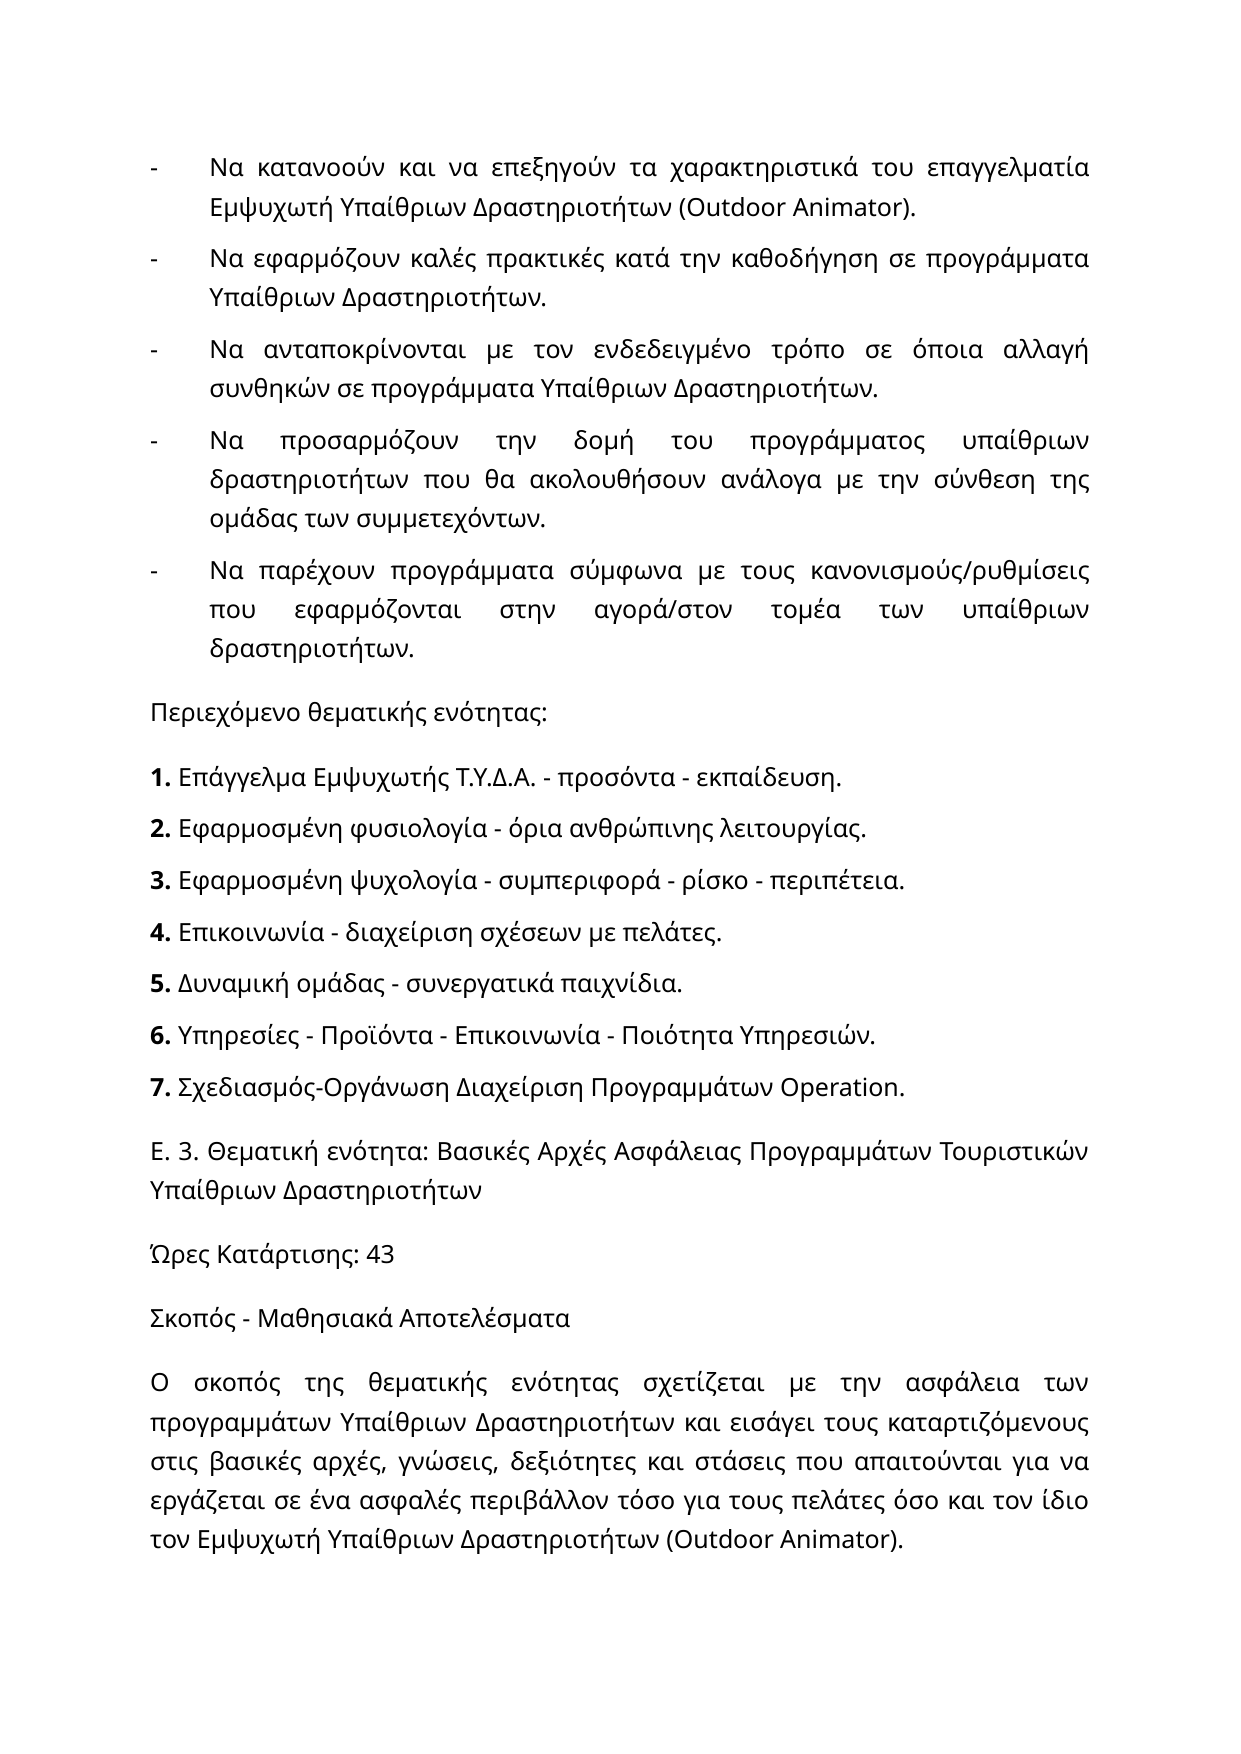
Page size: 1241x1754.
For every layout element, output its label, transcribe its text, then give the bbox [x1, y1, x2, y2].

text 7. Σχεδιασμός-Οργάνωση Διαχείριση Προγραμμάτων Operation. [150, 1069, 1090, 1103]
text 1. Επάγγελμα Εμψυχωτής Τ.Υ.Δ.Α. - προσόντα - εκπαίδευση. [150, 759, 1090, 793]
text Περιεχόμενο θεματικής ενότητας: [150, 695, 1090, 729]
text Ε. 3. Θεματική ενότητα: Βασικές Αρχές Ασφάλειας Προγραμμάτων Τουριστικών Υπαίθριων Δραστηριοτήτων [150, 1133, 1090, 1207]
text 5. Δυναμική ομάδας - συνεργατικά παιχνίδια. [150, 966, 1090, 1000]
list - Να κατανοούν και να επεξηγούν τα χαρακτηριστικά του επαγγελματία Εμψυχωτή Υπαίθριων Δραστηριοτήτων (Outdoor Animator). [150, 150, 1090, 223]
list - Να προσαρμόζουν την δομή του προγράμματος υπαίθριων δραστηριοτήτων που θα ακολουθήσουν ανάλογα με την σύνθεση της ομάδας των συμμετεχόντων. [150, 422, 1090, 535]
text Ώρες Κατάρτισης: 43 [150, 1237, 1090, 1271]
text 3. Εφαρμοσμένη ψυχολογία - συμπεριφορά - ρίσκο - περιπέτεια. [150, 862, 1090, 897]
list - Να εφαρμόζουν καλές πρακτικές κατά την καθοδήγηση σε προγράμματα Υπαίθριων Δραστηριοτήτων. [150, 241, 1090, 314]
list - Να ανταποκρίνονται με τον ενδεδειγμένο τρόπο σε όποια αλλαγή συνθηκών σε προγράμματα Υπαίθριων Δραστηριοτήτων. [150, 332, 1090, 405]
list - Να παρέχουν προγράμματα σύμφωνα με τους κανονισμούς/ρυθμίσεις που εφαρμόζονται στην αγορά/στον τομέα των υπαίθριων δραστηριοτήτων. [150, 552, 1090, 665]
text 4. Επικοινωνία - διαχείριση σχέσεων με πελάτες. [150, 914, 1090, 948]
text 2. Εφαρμοσμένη φυσιολογία - όρια ανθρώπινης λειτουργίας. [150, 811, 1090, 845]
text Σκοπός - Μαθησιακά Αποτελέσματα [150, 1301, 1090, 1335]
text 6. Υπηρεσίες - Προϊόντα - Επικοινωνία - Ποιότητα Υπηρεσιών. [150, 1017, 1090, 1052]
text Ο σκοπός της θεματικής ενότητας σχετίζεται με την ασφάλεια των προγραμμάτων Υπαίθριων Δραστηριοτήτων και εισάγει τους καταρτιζόμενους στις βασικές αρχές, γνώσεις, δεξιότητες και στάσεις που απαιτούνται για να εργάζεται σε ένα ασφαλές περιβάλλον τόσο για τους πελάτες όσο και τον ίδιο τον Εμψυχωτή Υπαίθριων Δραστηριοτήτων (Outdoor Animator). [150, 1365, 1090, 1556]
